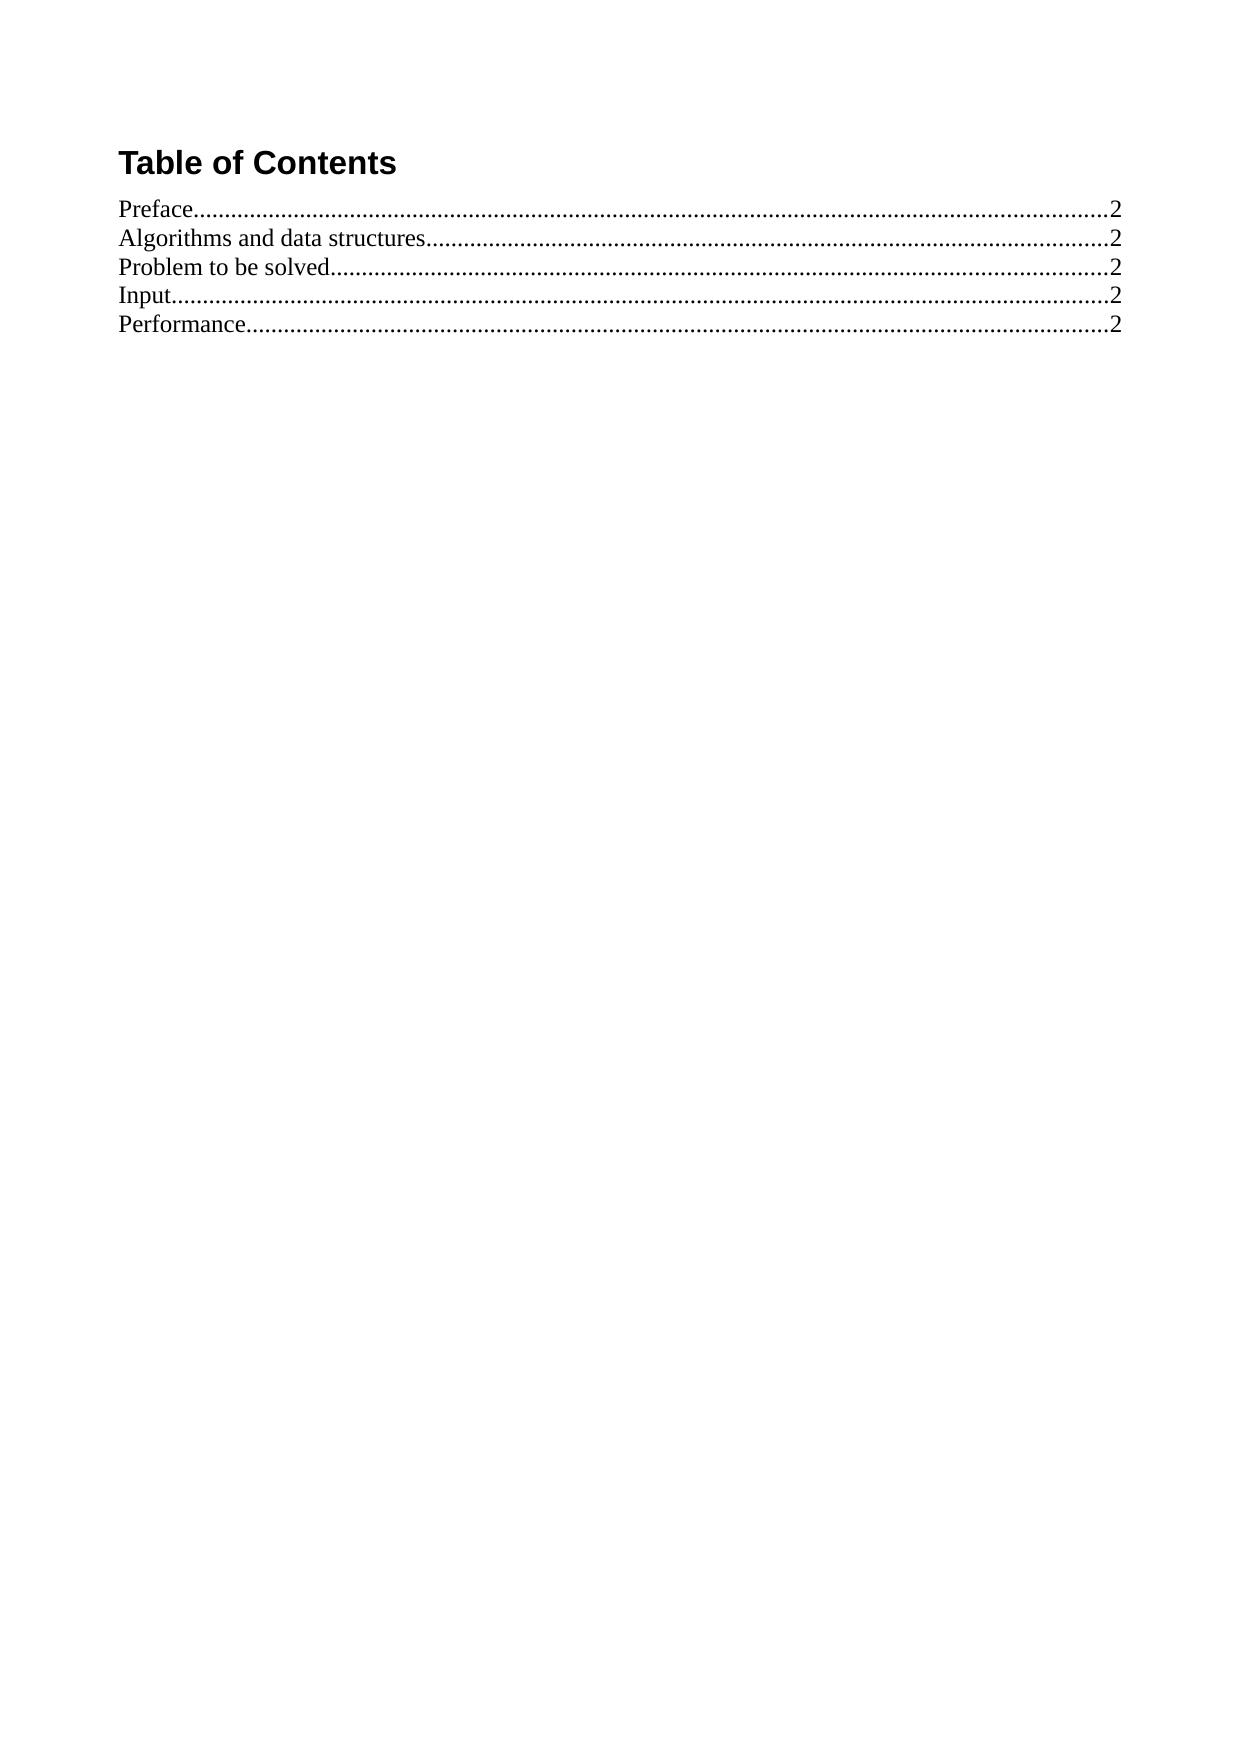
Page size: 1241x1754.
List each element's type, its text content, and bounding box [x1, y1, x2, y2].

text Problem to be solved 2 [118, 252, 1122, 280]
text Algorithms and data structures 2 [118, 223, 1122, 252]
text Input 2 [118, 280, 1122, 309]
text Preface 2 [118, 194, 1122, 223]
text Performance 2 [118, 309, 1122, 338]
subtitle Table of Contents [118, 143, 1122, 182]
